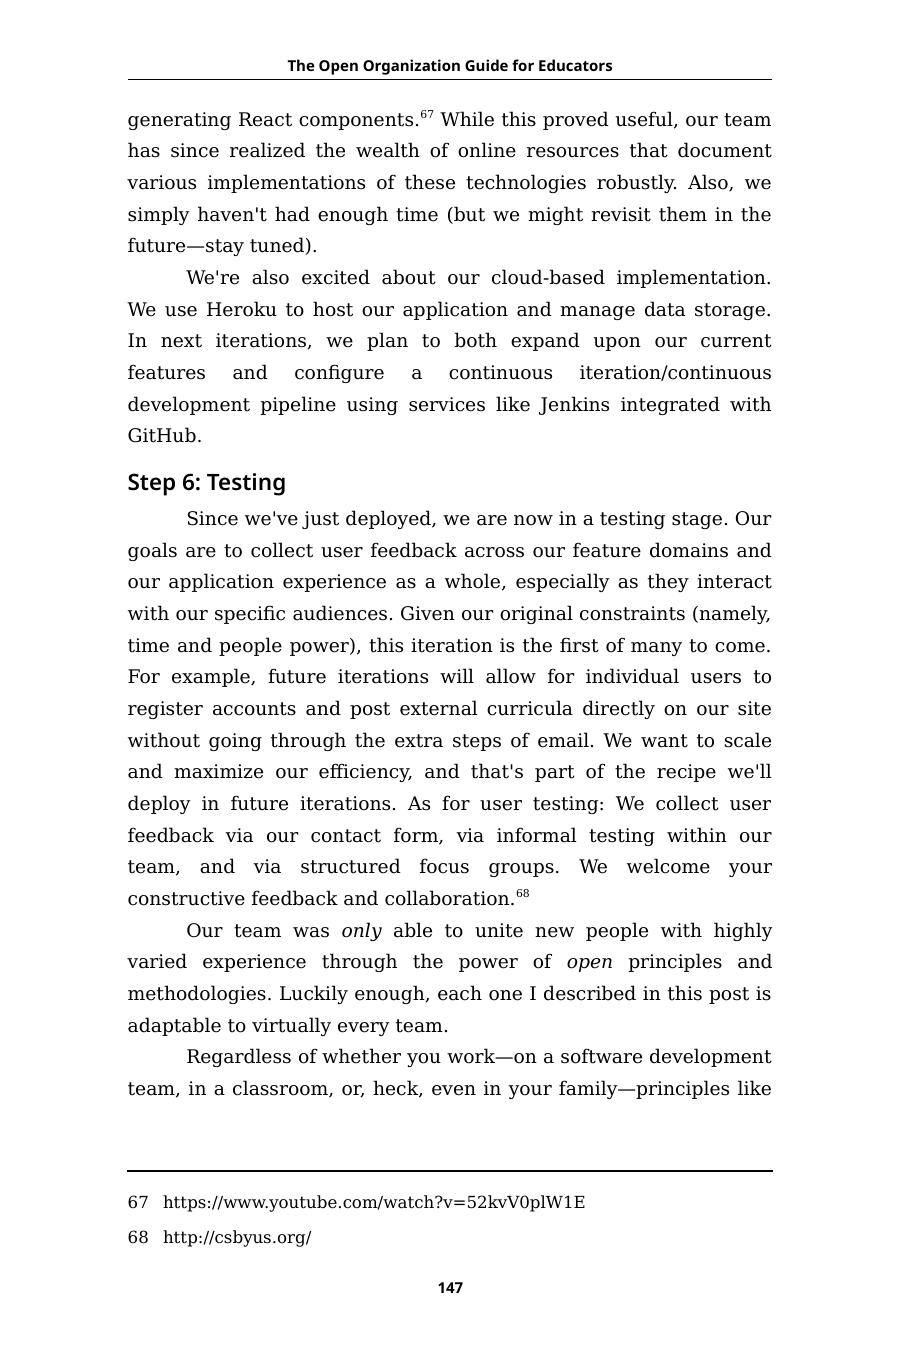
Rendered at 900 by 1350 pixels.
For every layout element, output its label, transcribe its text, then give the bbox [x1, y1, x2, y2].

text http://csbyus.org/ [127, 1228, 772, 1247]
text We're also excited about our cloud-based implementation. We use Heroku to host our application and manage data storage. In next iterations, we plan to both expand upon our current features and configure a continuous iteration/continuous development pipeline using services like Jenkins integrated with GitHub. [127, 267, 772, 447]
text Our team was only able to unite new people with highly varied experience through the power of open principles and methodologies. Luckily enough, each one I described in this post is adaptable to virtually every team. [127, 920, 772, 1037]
text generating React components. While this proved useful, our team has since realized the wealth of online resources that document various implementations of these technologies robustly. Also, we simply haven't had enough time (but we might revisit them in the future—stay tuned). [127, 109, 772, 257]
text Regardless of whether you work—on a software development team, in a classroom, or, heck, even in your family—principles like [127, 1046, 772, 1100]
text Since we've just deployed, we are now in a testing stage. Our goals are to collect user feedback across our feature domains and our application experience as a whole, especially as they interact with our specific audiences. Given our original constraints (namely, time and people power), this iteration is the first of many to come. For example, future iterations will allow for individual users to register accounts and post external curricula directly on our site without going through the extra steps of email. We want to scale and maximize our efficiency, and that's part of the recipe we'll deploy in future iterations. As for user testing: We collect user feedback via our contact form, via informal testing within our team, and via structured focus groups. We welcome your constructive feedback and collaboration. [127, 508, 772, 910]
text https://www.youtube.com/watch?v=52kvV0plW1E [127, 1193, 772, 1213]
subtitle Step 6: Testing [127, 469, 772, 496]
